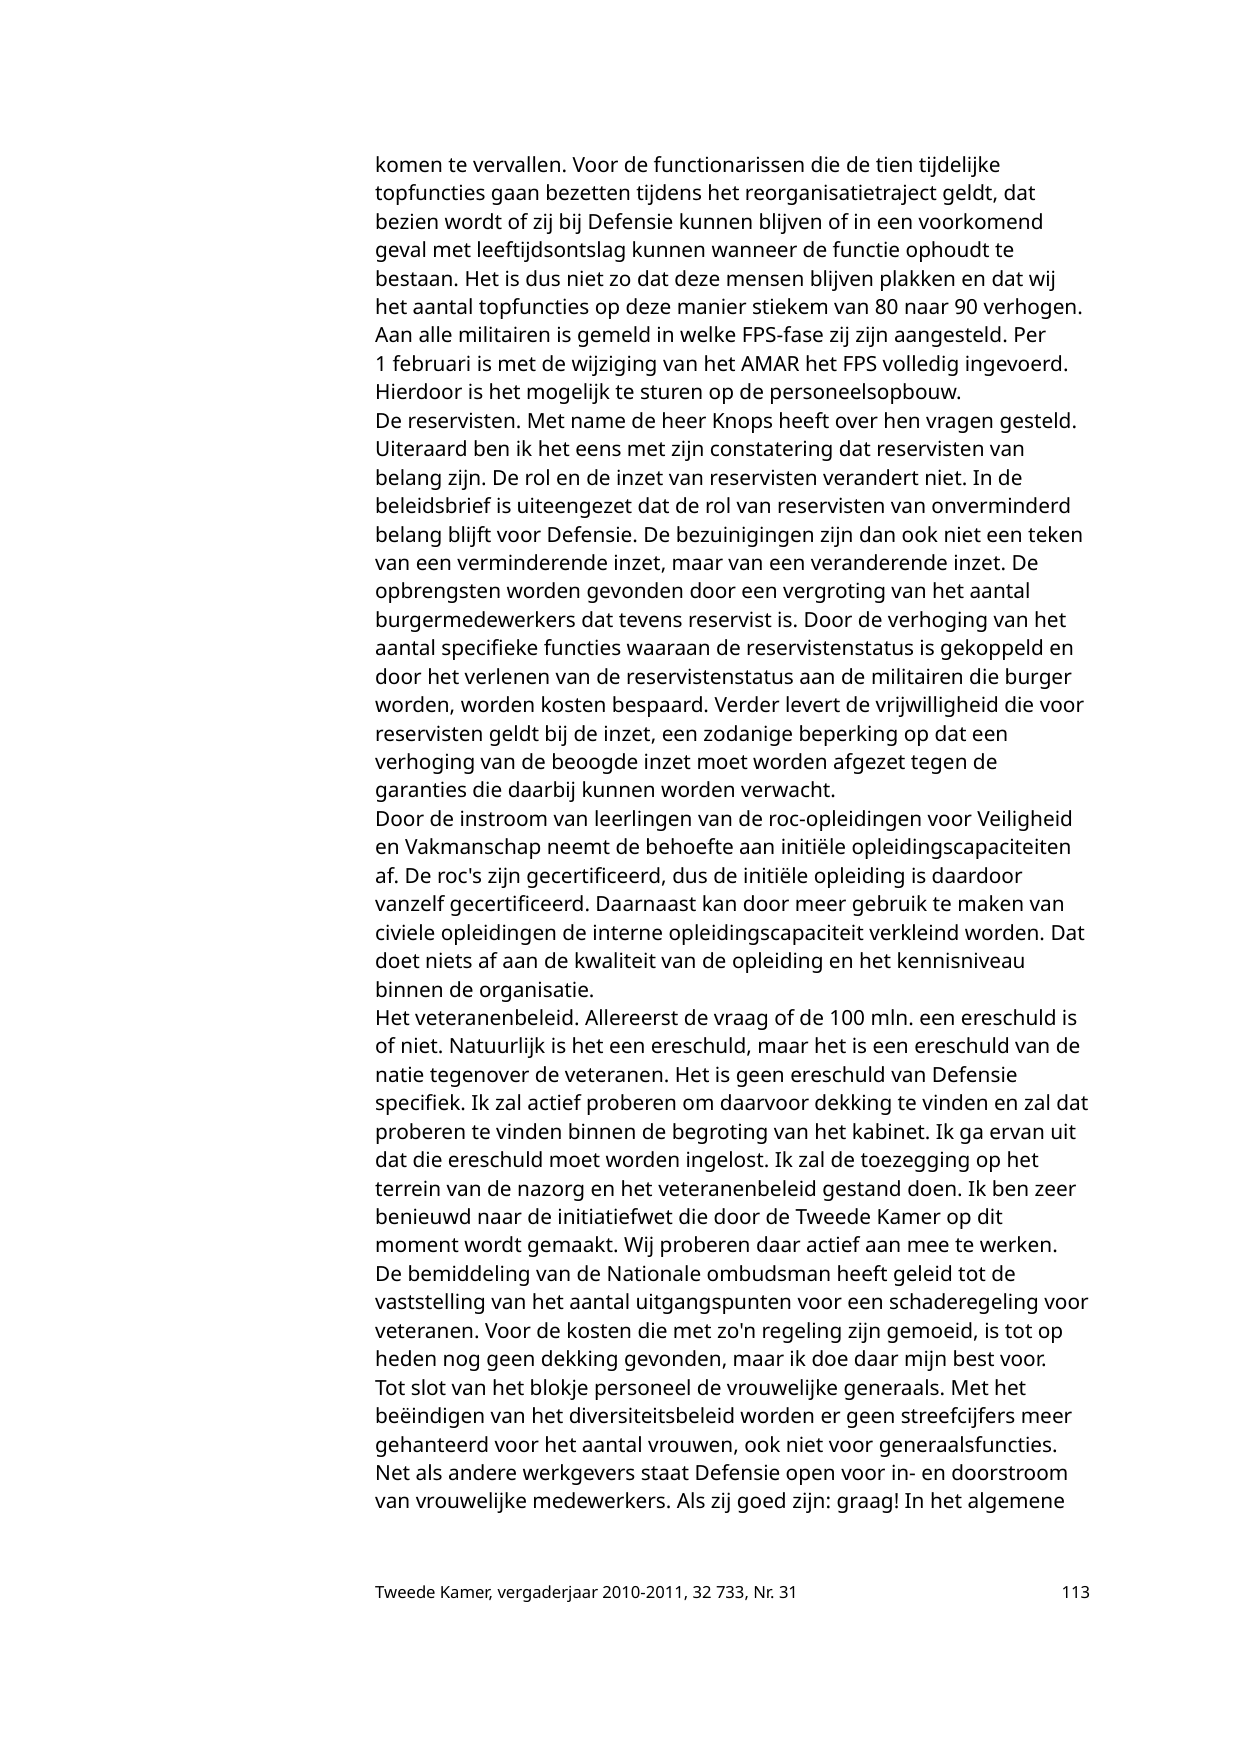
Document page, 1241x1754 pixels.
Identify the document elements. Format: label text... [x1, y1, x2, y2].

text Het veteranenbeleid. Allereerst de vraag of de 100 mln. een ereschuld is of niet. Natuurlijk is het een ereschuld, maar het is een ereschuld van de natie tegenover de veteranen. Het is geen ereschuld van Defensie specifiek. Ik zal actief proberen om daarvoor dekking te vinden en zal dat proberen te vinden binnen de begroting van het kabinet. Ik ga ervan uit dat die ereschuld moet worden ingelost. Ik zal de toezegging op het terrein van de nazorg en het veteranenbeleid gestand doen. Ik ben zeer benieuwd naar de initiatiefwet die door de Tweede Kamer op dit moment wordt gemaakt. Wij proberen daar actief aan mee te werken. [375, 1003, 1090, 1259]
text De bemiddeling van de Nationale ombudsman heeft geleid tot de vaststelling van het aantal uitgangspunten voor een schaderegeling voor veteranen. Voor de kosten die met zo'n regeling zijn gemoeid, is tot op heden nog geen dekking gevonden, maar ik doe daar mijn best voor. [375, 1259, 1090, 1373]
text Door de instroom van leerlingen van de roc-opleidingen voor Veiligheid en Vakmanschap neemt de behoefte aan initiële opleidingscapaciteiten af. De roc's zijn gecertificeerd, dus de initiële opleiding is daardoor vanzelf gecertificeerd. Daarnaast kan door meer gebruik te maken van civiele opleidingen de interne opleidingscapaciteit verkleind worden. Dat doet niets af aan de kwaliteit van de opleiding en het kennisniveau binnen de organisatie. [375, 804, 1090, 1003]
text Aan alle militairen is gemeld in welke FPS-fase zij zijn aangesteld. Per 1 februari is met de wijziging van het AMAR het FPS volledig ingevoerd. Hierdoor is het mogelijk te sturen op de personeelsopbouw. [375, 321, 1090, 406]
text Tot slot van het blokje personeel de vrouwelijke generaals. Met het beëindigen van het diversiteitsbeleid worden er geen streefcijfers meer gehanteerd voor het aantal vrouwen, ook niet voor generaalsfuncties. Net als andere werkgevers staat Defensie open voor in- en doorstroom van vrouwelijke medewerkers. Als zij goed zijn: graag! In het algemene [375, 1373, 1090, 1515]
text De reservisten. Met name de heer Knops heeft over hen vragen gesteld. Uiteraard ben ik het eens met zijn constatering dat reservisten van belang zijn. De rol en de inzet van reservisten verandert niet. In de beleidsbrief is uiteengezet dat de rol van reservisten van onverminderd belang blijft voor Defensie. De bezuinigingen zijn dan ook niet een teken van een verminderende inzet, maar van een veranderende inzet. De opbrengsten worden gevonden door een vergroting van het aantal burgermedewerkers dat tevens reservist is. Door de verhoging van het aantal specifieke functies waaraan de reservistenstatus is gekoppeld en door het verlenen van de reservistenstatus aan de militairen die burger worden, worden kosten bespaard. Verder levert de vrijwilligheid die voor reservisten geldt bij de inzet, een zodanige beperking op dat een verhoging van de beoogde inzet moet worden afgezet tegen de garanties die daarbij kunnen worden verwacht. [375, 406, 1090, 804]
text komen te vervallen. Voor de functionarissen die de tien tijdelijke topfuncties gaan bezetten tijdens het reorganisatietraject geldt, dat bezien wordt of zij bij Defensie kunnen blijven of in een voorkomend geval met leeftijdsontslag kunnen wanneer de functie ophoudt te bestaan. Het is dus niet zo dat deze mensen blijven plakken en dat wij het aantal topfuncties op deze manier stiekem van 80 naar 90 verhogen. [375, 150, 1090, 321]
